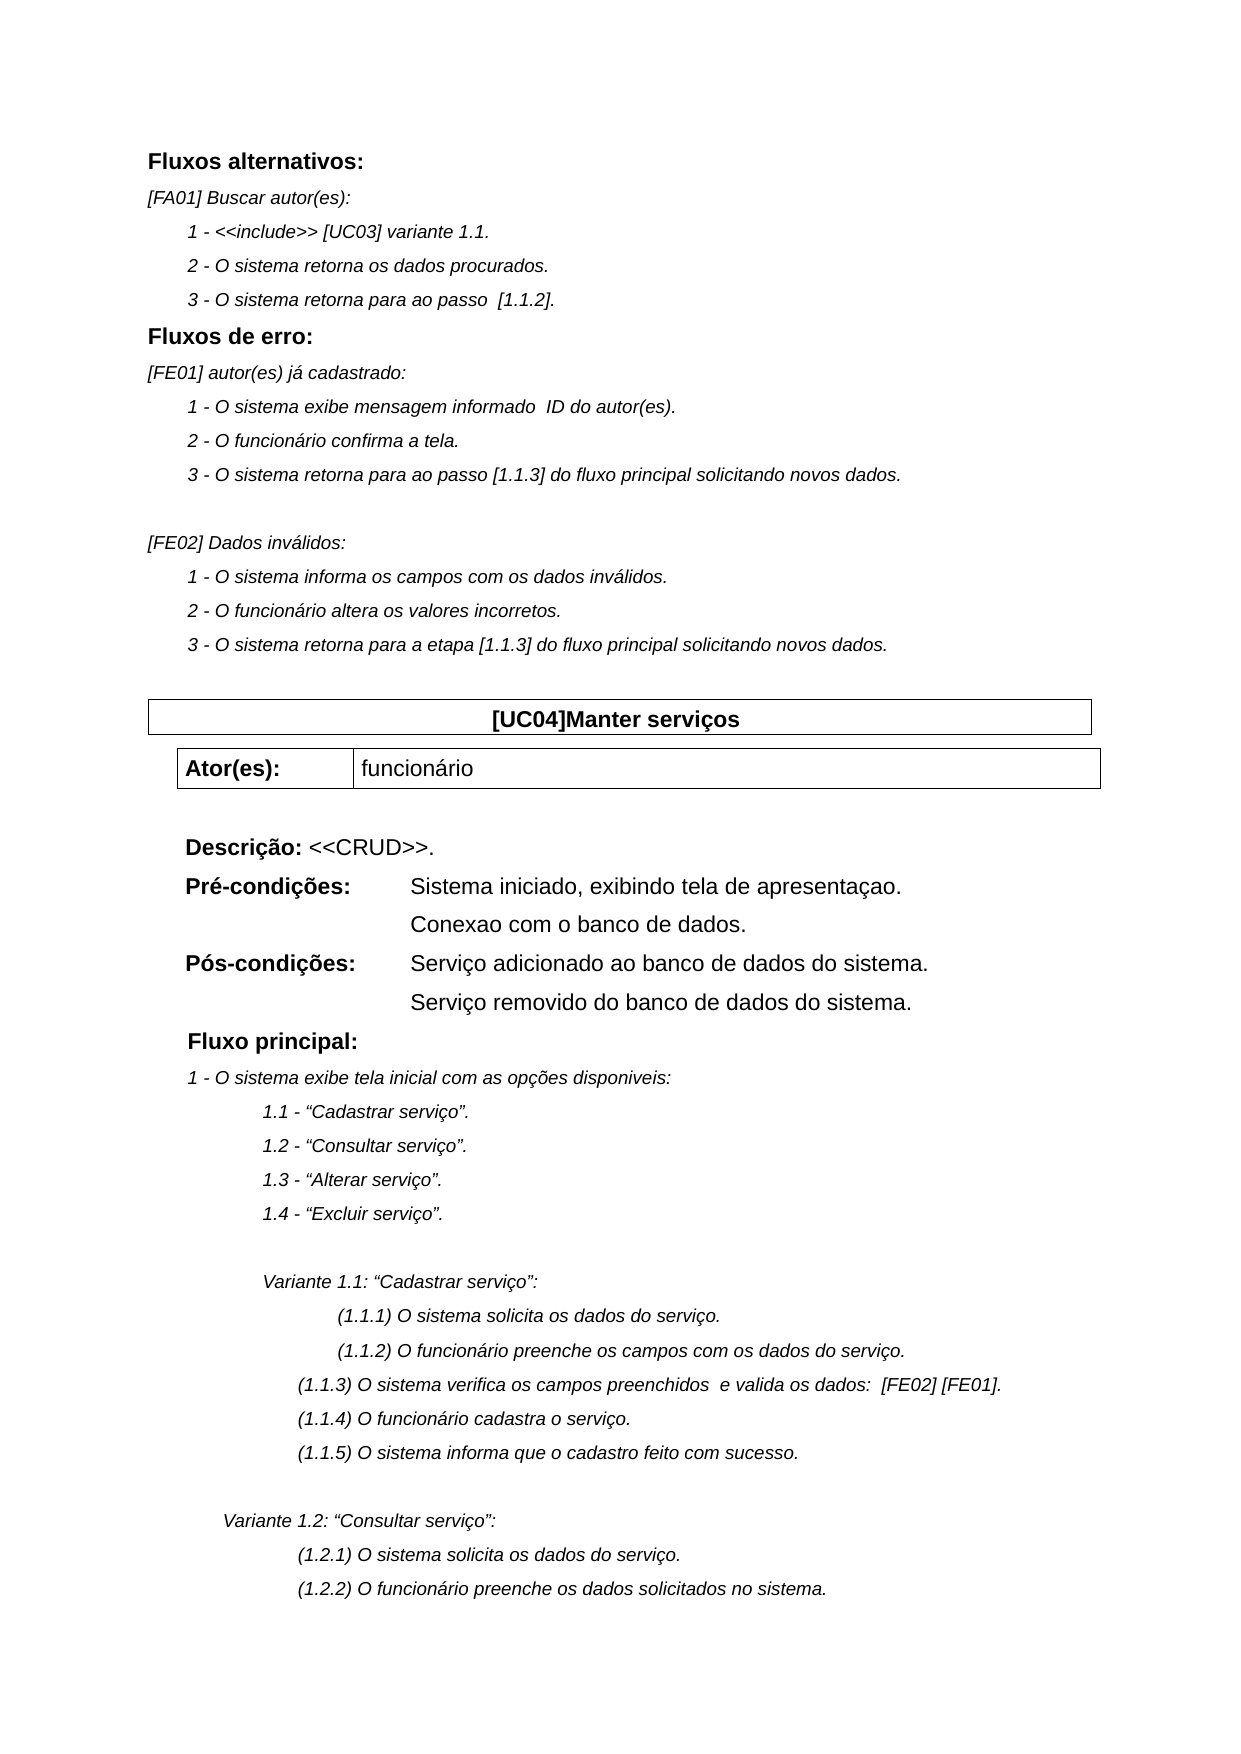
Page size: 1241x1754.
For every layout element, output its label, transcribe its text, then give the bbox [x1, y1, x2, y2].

text Fluxos alternativos: [148, 148, 1092, 174]
text 1 - <<include>> [UC03] variante 1.1. [187, 221, 1092, 242]
text (1.1.4) O funcionário cadastra o serviço. [148, 1407, 1092, 1429]
text [FE02] Dados inválidos: [148, 532, 1092, 553]
text 1 - O sistema informa os campos com os dados inválidos. [187, 566, 1092, 588]
text Variante 1.1: “Cadastrar serviço”: [187, 1271, 1092, 1293]
text Fluxos de erro: [148, 323, 1092, 349]
text 2 - O funcionário confirma a tela. [187, 430, 1092, 451]
text 1 - O sistema exibe tela inicial com as opções disponiveis: [187, 1067, 1092, 1088]
text 1 - O sistema exibe mensagem informado ID do autor(es). [187, 396, 1092, 417]
text Variante 1.2: “Consultar serviço”: [148, 1510, 1092, 1531]
text Pós-condições: Serviço adicionado ao banco de dados do sistema. [185, 950, 1092, 977]
table_header Ator(es): [178, 749, 353, 788]
text Serviço removido do banco de dados do sistema. [185, 989, 1092, 1016]
text (1.1.1) O sistema solicita os dados do serviço. [187, 1305, 1092, 1327]
text [FA01] Buscar autor(es): [148, 187, 1092, 208]
text 1.3 - “Alterar serviço”. [187, 1169, 1092, 1191]
text [UC04]Manter serviços [149, 700, 1091, 734]
text 1.1 - “Cadastrar serviço”. [187, 1101, 1092, 1122]
text [FE01] autor(es) já cadastrado: [148, 362, 1092, 383]
text 3 - O sistema retorna para a etapa [1.1.3] do fluxo principal solicitando novos dados. [187, 634, 1092, 656]
text 1.2 - “Consultar serviço”. [187, 1135, 1092, 1157]
text 1.4 - “Excluir serviço”. [187, 1203, 1092, 1225]
text Fluxo principal: [187, 1028, 1092, 1054]
table_header funcionário [354, 749, 1100, 788]
text 3 - O sistema retorna para ao passo [1.1.2]. [187, 289, 1092, 310]
text Pré-condições: Sistema iniciado, exibindo tela de apresentaçao. [185, 873, 1092, 899]
text 2 - O funcionário altera os valores incorretos. [187, 600, 1092, 622]
text Conexao com o banco de dados. [185, 911, 1092, 938]
text (1.2.2) O funcionário preenche os dados solicitados no sistema. [148, 1578, 1092, 1599]
text (1.1.3) O sistema verifica os campos preenchidos e valida os dados: [FE02] [FE01]. [148, 1373, 1092, 1395]
text Descrição: <<CRUD>>. [185, 834, 1092, 860]
text (1.1.5) O sistema informa que o cadastro feito com sucesso. [148, 1442, 1092, 1463]
text 3 - O sistema retorna para ao passo [1.1.3] do fluxo principal solicitando novos dados. [187, 464, 1092, 485]
text (1.1.2) O funcionário preenche os campos com os dados do serviço. [187, 1339, 1092, 1361]
text (1.2.1) O sistema solicita os dados do serviço. [148, 1544, 1092, 1565]
text 2 - O sistema retorna os dados procurados. [187, 255, 1092, 276]
